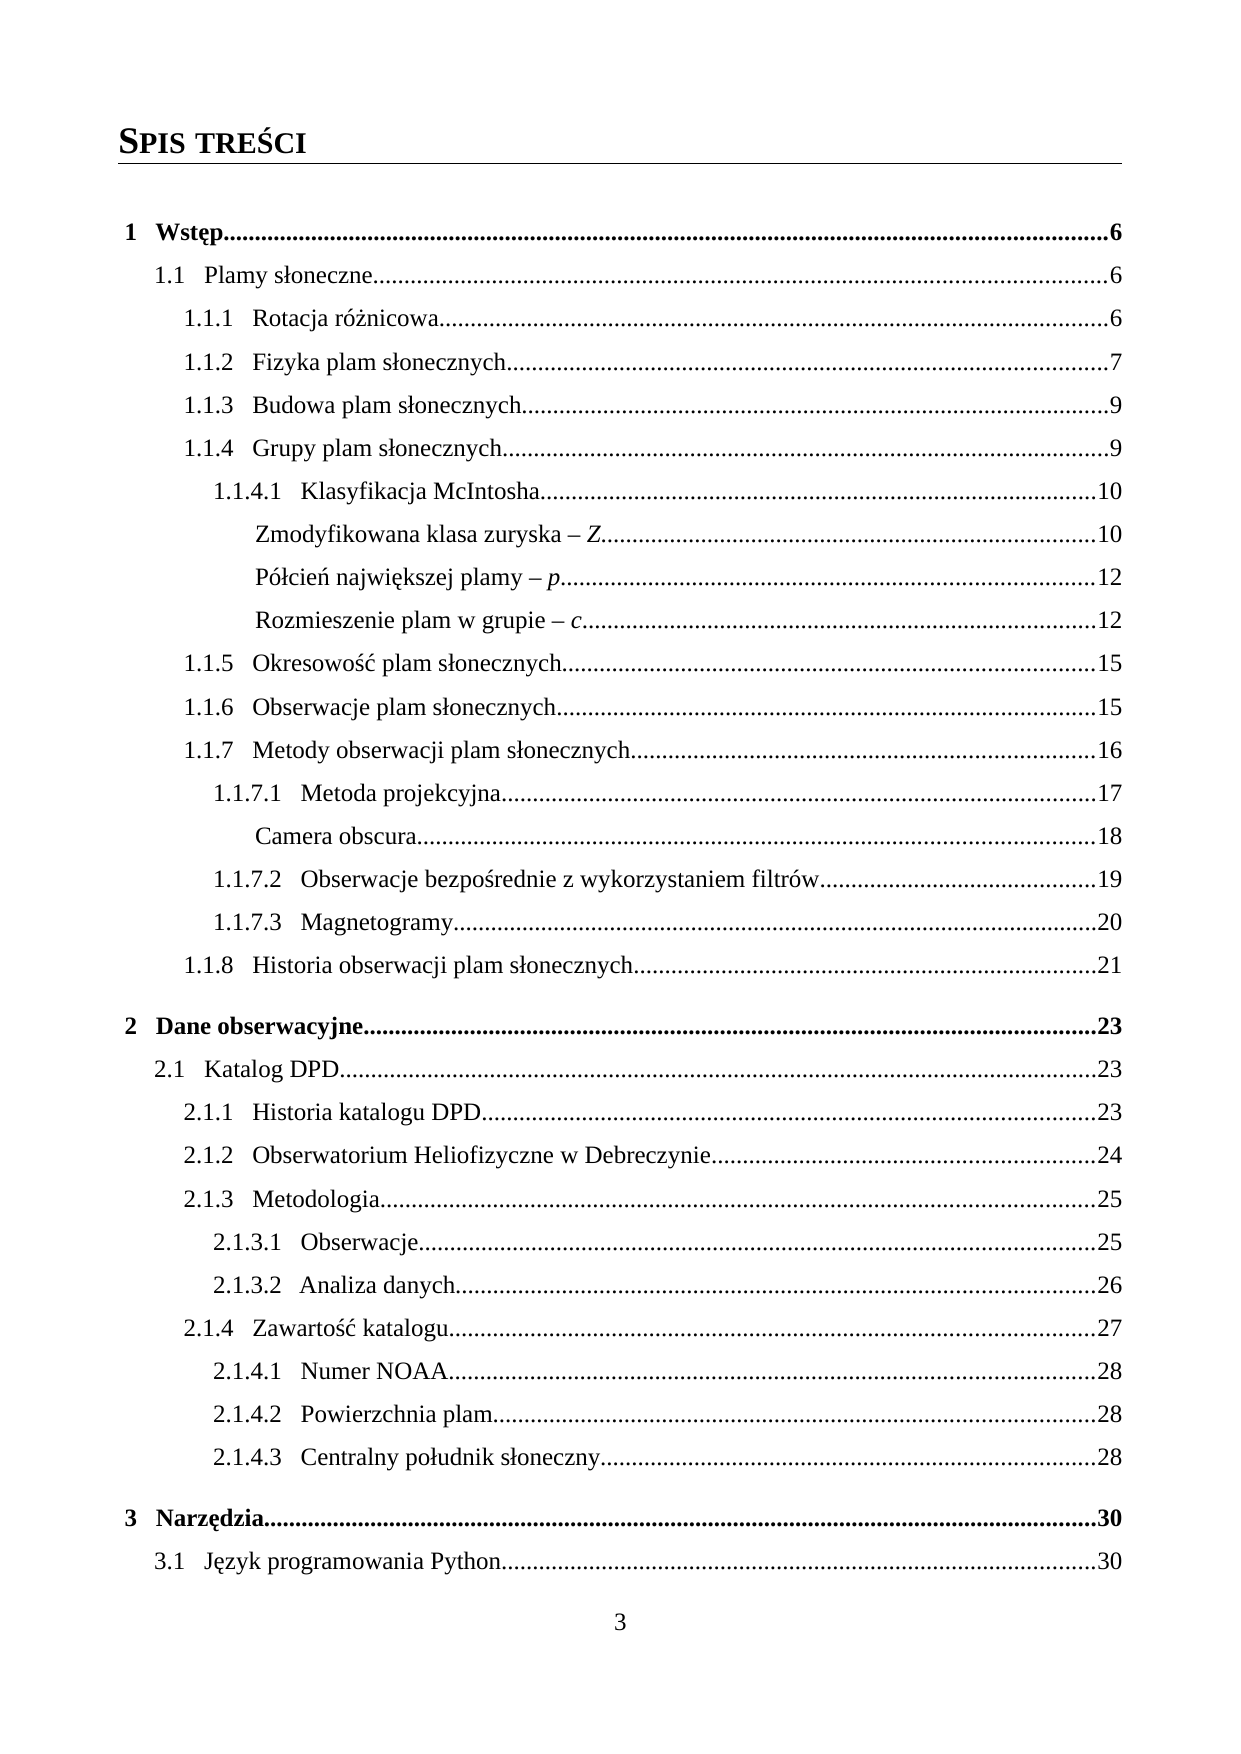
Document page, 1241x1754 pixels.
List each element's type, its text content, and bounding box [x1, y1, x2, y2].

text 1.1.7.1 Metoda projekcyjna 17 [207, 778, 1122, 807]
text 1.1 Plamy słoneczne 6 [148, 260, 1122, 289]
text 2.1.1 Historia katalogu DPD 23 [177, 1097, 1122, 1126]
text 1.1.4.1 Klasyfikacja McIntosha 10 [207, 476, 1122, 505]
text 1.1.7 Metody obserwacji plam słonecznych 16 [177, 735, 1122, 763]
text 2.1.2 Obserwatorium Heliofizyczne w Debreczynie 24 [177, 1141, 1122, 1169]
text 1.1.2 Fizyka plam słonecznych 7 [177, 347, 1122, 375]
text 2.1.3.2 Analiza danych 26 [207, 1270, 1122, 1299]
text 1.1.6 Obserwacje plam słonecznych 15 [177, 692, 1122, 720]
text 2.1.4 Zawartość katalogu 27 [177, 1313, 1122, 1342]
text 1.1.5 Okresowość plam słonecznych 15 [177, 648, 1122, 677]
text 2 Dane obserwacyjne 23 [118, 1011, 1122, 1040]
text 1.1.3 Budowa plam słonecznych 9 [177, 390, 1122, 418]
text Zmodyfikowana klasa zuryska – Z 10 [236, 519, 1122, 548]
text Rozmieszenie plam w grupie – c 12 [236, 605, 1122, 634]
text Camera obscura 18 [236, 821, 1122, 850]
text 1.1.4 Grupy plam słonecznych 9 [177, 433, 1122, 462]
text 2.1.3 Metodologia 25 [177, 1184, 1122, 1212]
text 2.1.4.3 Centralny południk słoneczny 28 [207, 1442, 1122, 1471]
text 2.1.4.2 Powierzchnia plam 28 [207, 1399, 1122, 1428]
text 2.1.3.1 Obserwacje 25 [207, 1227, 1122, 1256]
text 2.1.4.1 Numer NOAA 28 [207, 1356, 1122, 1385]
text 1.1.7.3 Magnetogramy 20 [207, 907, 1122, 936]
text 2.1 Katalog DPD 23 [148, 1054, 1122, 1083]
text Półcień największej plamy – p 12 [236, 562, 1122, 591]
text 1.1.7.2 Obserwacje bezpośrednie z wykorzystaniem filtrów 19 [207, 864, 1122, 893]
text 3.1 Język programowania Python 30 [148, 1546, 1122, 1575]
text 1.1.8 Historia obserwacji plam słonecznych 21 [177, 950, 1122, 979]
text 3 Narzędzia 30 [118, 1503, 1122, 1532]
subtitle Spis treści [118, 118, 1122, 163]
text 1 Wstęp 6 [118, 217, 1122, 246]
text 1.1.1 Rotacja różnicowa 6 [177, 303, 1122, 332]
